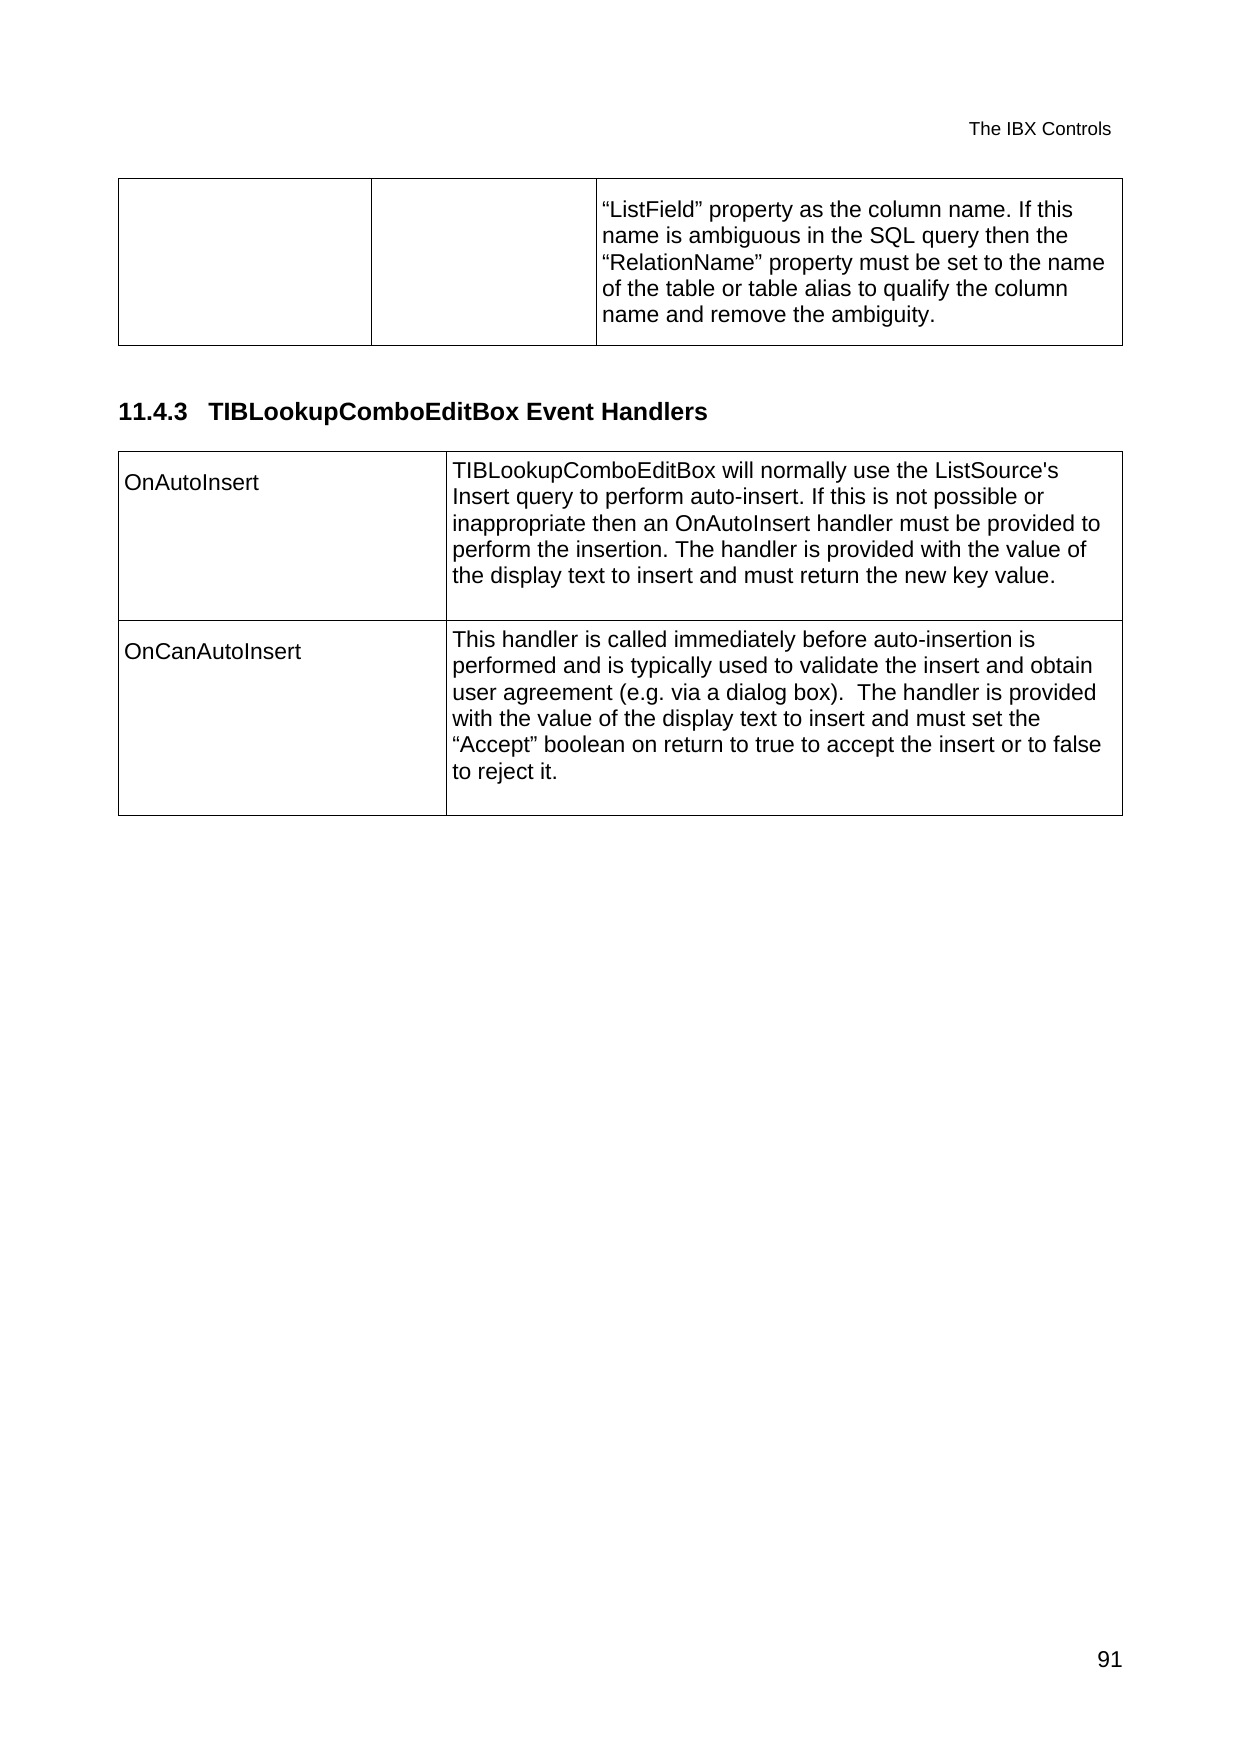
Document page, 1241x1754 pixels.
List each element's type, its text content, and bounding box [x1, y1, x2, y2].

table_cell [372, 179, 596, 345]
table_header TIBLookupComboEditBox will normally use the ListSource's Insert query to perform auto-insert. If this is not possible or inappropriate then an OnAutoInsert handler must be provided to perform the insertion. The handler is provided with the value of the display text to insert and must return the new key value. [447, 452, 1122, 620]
subtitle TIBLookupComboEditBox Event Handlers [118, 397, 1122, 426]
table_cell OnCanAutoInsert [119, 621, 446, 815]
table_cell This handler is called immediately before auto-insertion is performed and is typically used to validate the insert and obtain user agreement (e.g. via a dialog box). The handler is provided with the value of the display text to insert and must set the “Accept” boolean on return to true to accept the insert or to false to reject it. [447, 621, 1122, 815]
table_cell “ListField” property as the column name. If this name is ambiguous in the SQL query then the “RelationName” property must be set to the name of the table or table alias to qualify the column name and remove the ambiguity. [597, 179, 1122, 345]
table_header OnAutoInsert [119, 452, 446, 620]
table_cell [119, 179, 371, 345]
